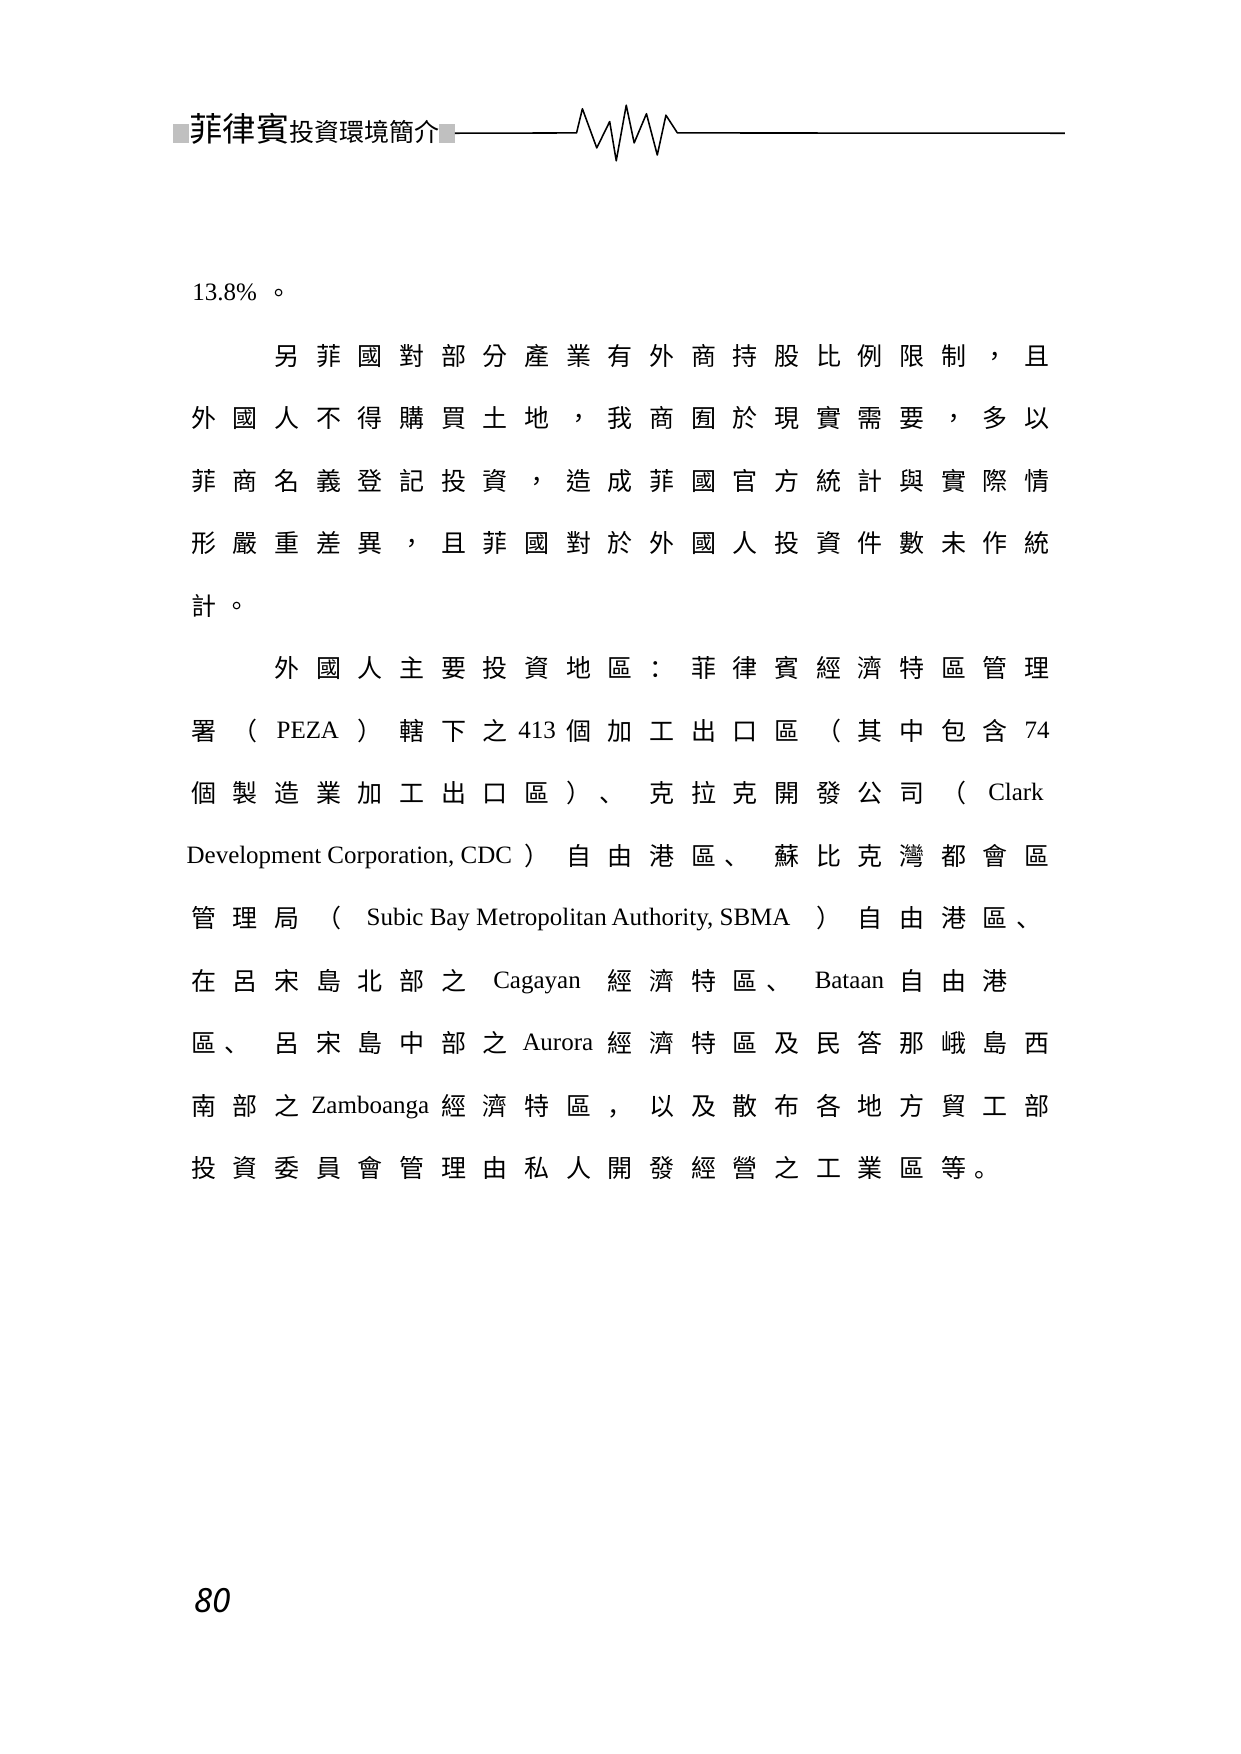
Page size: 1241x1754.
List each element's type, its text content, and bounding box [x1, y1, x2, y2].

text 外國人主要投資地區：菲律賓經濟特區管理署（PEZA）轄下之413個加工出口區（其中包含74個製造業加工出口區）、克拉克開發公司（Clark Development Corporation, CDC）自由港區、蘇比克灣都會區管理局（Subic Bay Metropolitan Authority, SBMA）自由港區、在呂宋島北部之Cagayan經濟特區、Bataan自由港區、呂宋島中部之Aurora經濟特區及民答那峨島西南部之Zamboanga經濟特區，以及散布各地方貿工部投資委員會管理由私人開發經營之工業區等。 [183, 625, 1058, 1188]
text 13.8%。 [183, 250, 1058, 313]
text 另菲國對部分產業有外商持股比例限制，且外國人不得購買土地，我商囿於現實需要，多以菲商名義登記投資，造成菲國官方統計與實際情形嚴重差異，且菲國對於外國人投資件數未作統計。 [183, 313, 1058, 625]
